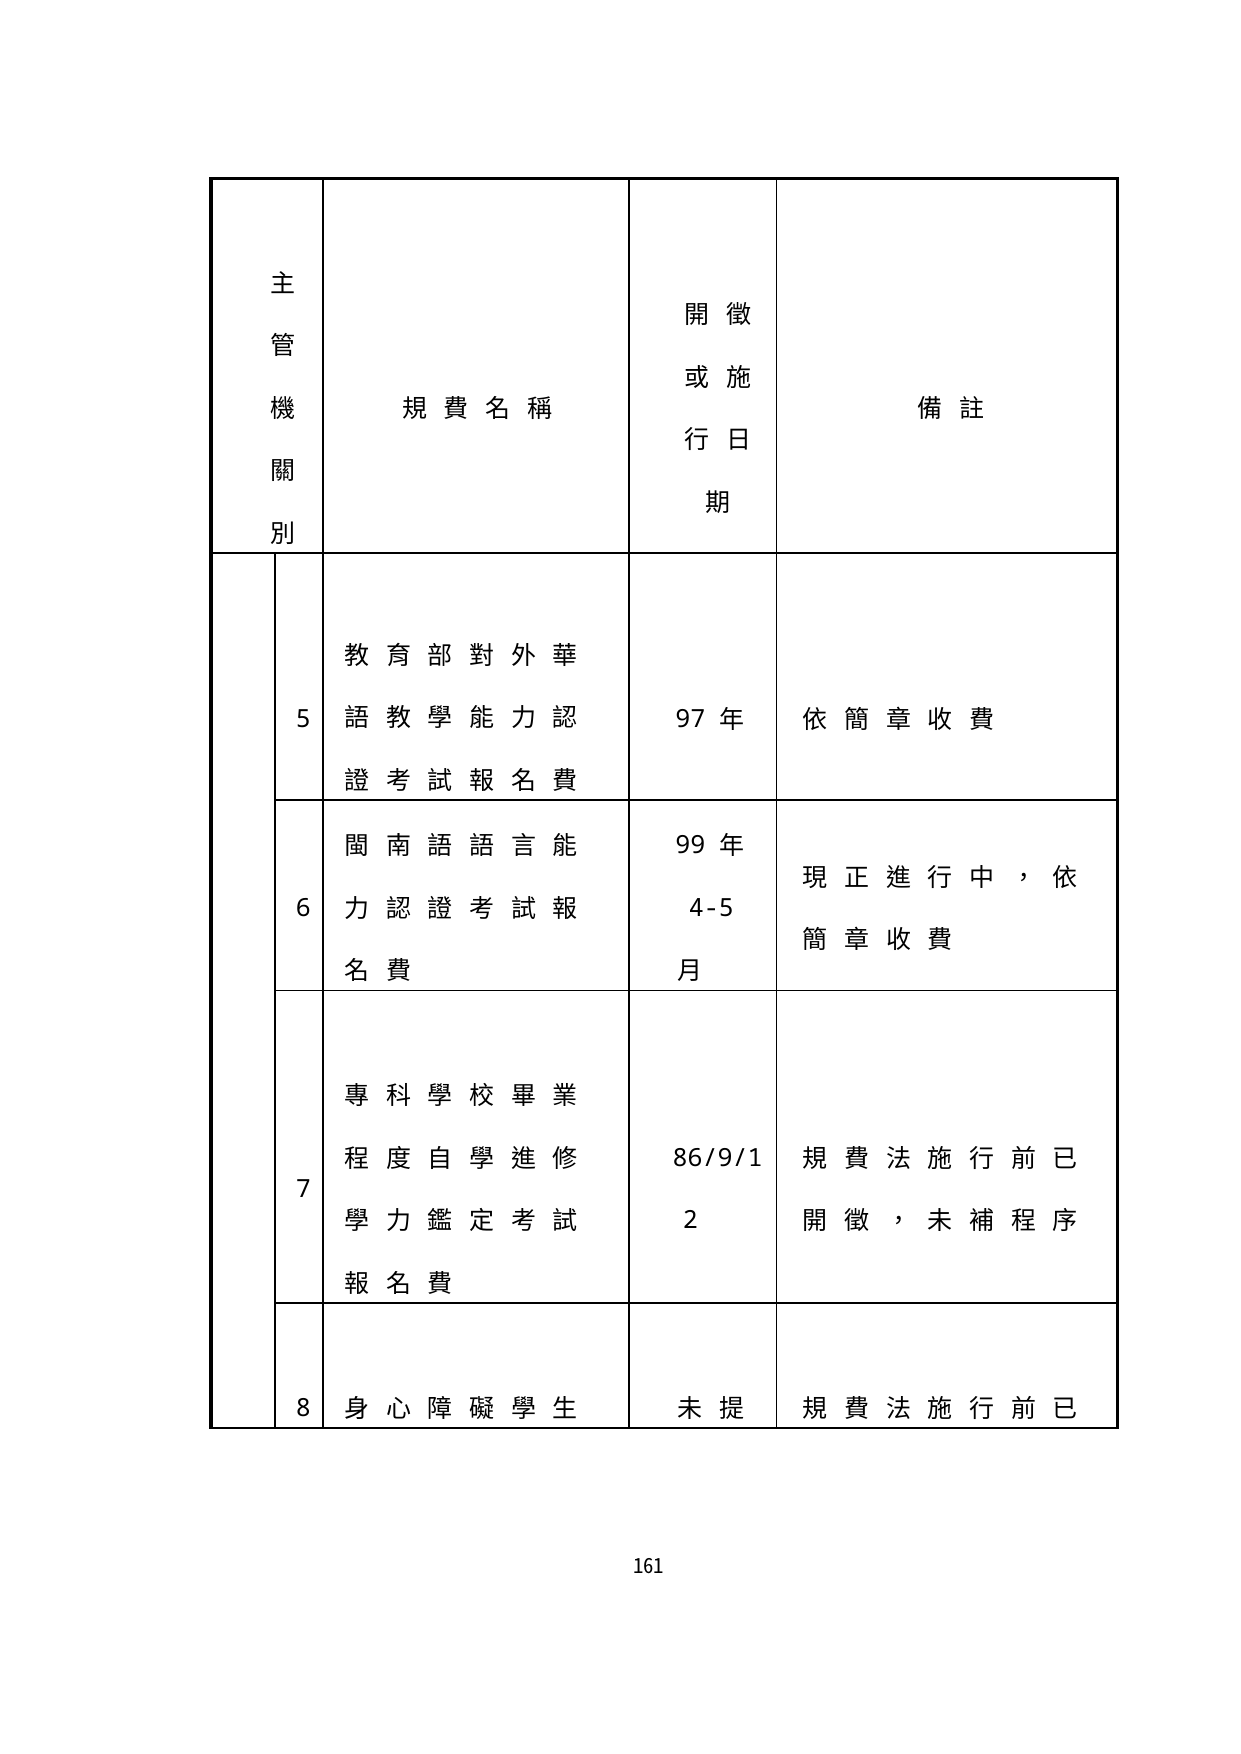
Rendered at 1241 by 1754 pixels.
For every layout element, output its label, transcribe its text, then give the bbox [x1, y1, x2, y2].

table_cell 7 [276, 991, 322, 1302]
table_cell 身心障礙學生 [324, 1304, 628, 1427]
table_cell 規費法施行前已開徵，未補程序 [777, 991, 1116, 1302]
table_cell 規費法施行前已 [777, 1304, 1116, 1427]
table_header 規費名稱 [324, 180, 628, 552]
table_cell 閩南語語言能力認證考試報名費 [324, 801, 628, 990]
table_cell 教育部 [213, 554, 274, 1427]
table_cell 5 [276, 554, 322, 799]
table_cell 專科學校畢業程度自學進修學力鑑定考試報名費 [324, 991, 628, 1302]
table_header 主管機關別 [213, 180, 322, 552]
table_header 備註 [777, 180, 1116, 552]
table_cell 99年4-5月 [630, 801, 776, 990]
table_cell 86/9/12 [630, 991, 776, 1302]
table_header 開徵或施行日期 [630, 180, 776, 552]
table_cell 97年 [630, 554, 776, 799]
table_cell 教育部對外華語教學能力認證考試報名費 [324, 554, 628, 799]
table_cell 依簡章收費 [777, 554, 1116, 799]
table_cell 現正進行中，依簡章收費 [777, 801, 1116, 990]
table_cell 未提 [630, 1304, 776, 1427]
table_cell 8 [276, 1304, 322, 1427]
table_cell 6 [276, 801, 322, 990]
